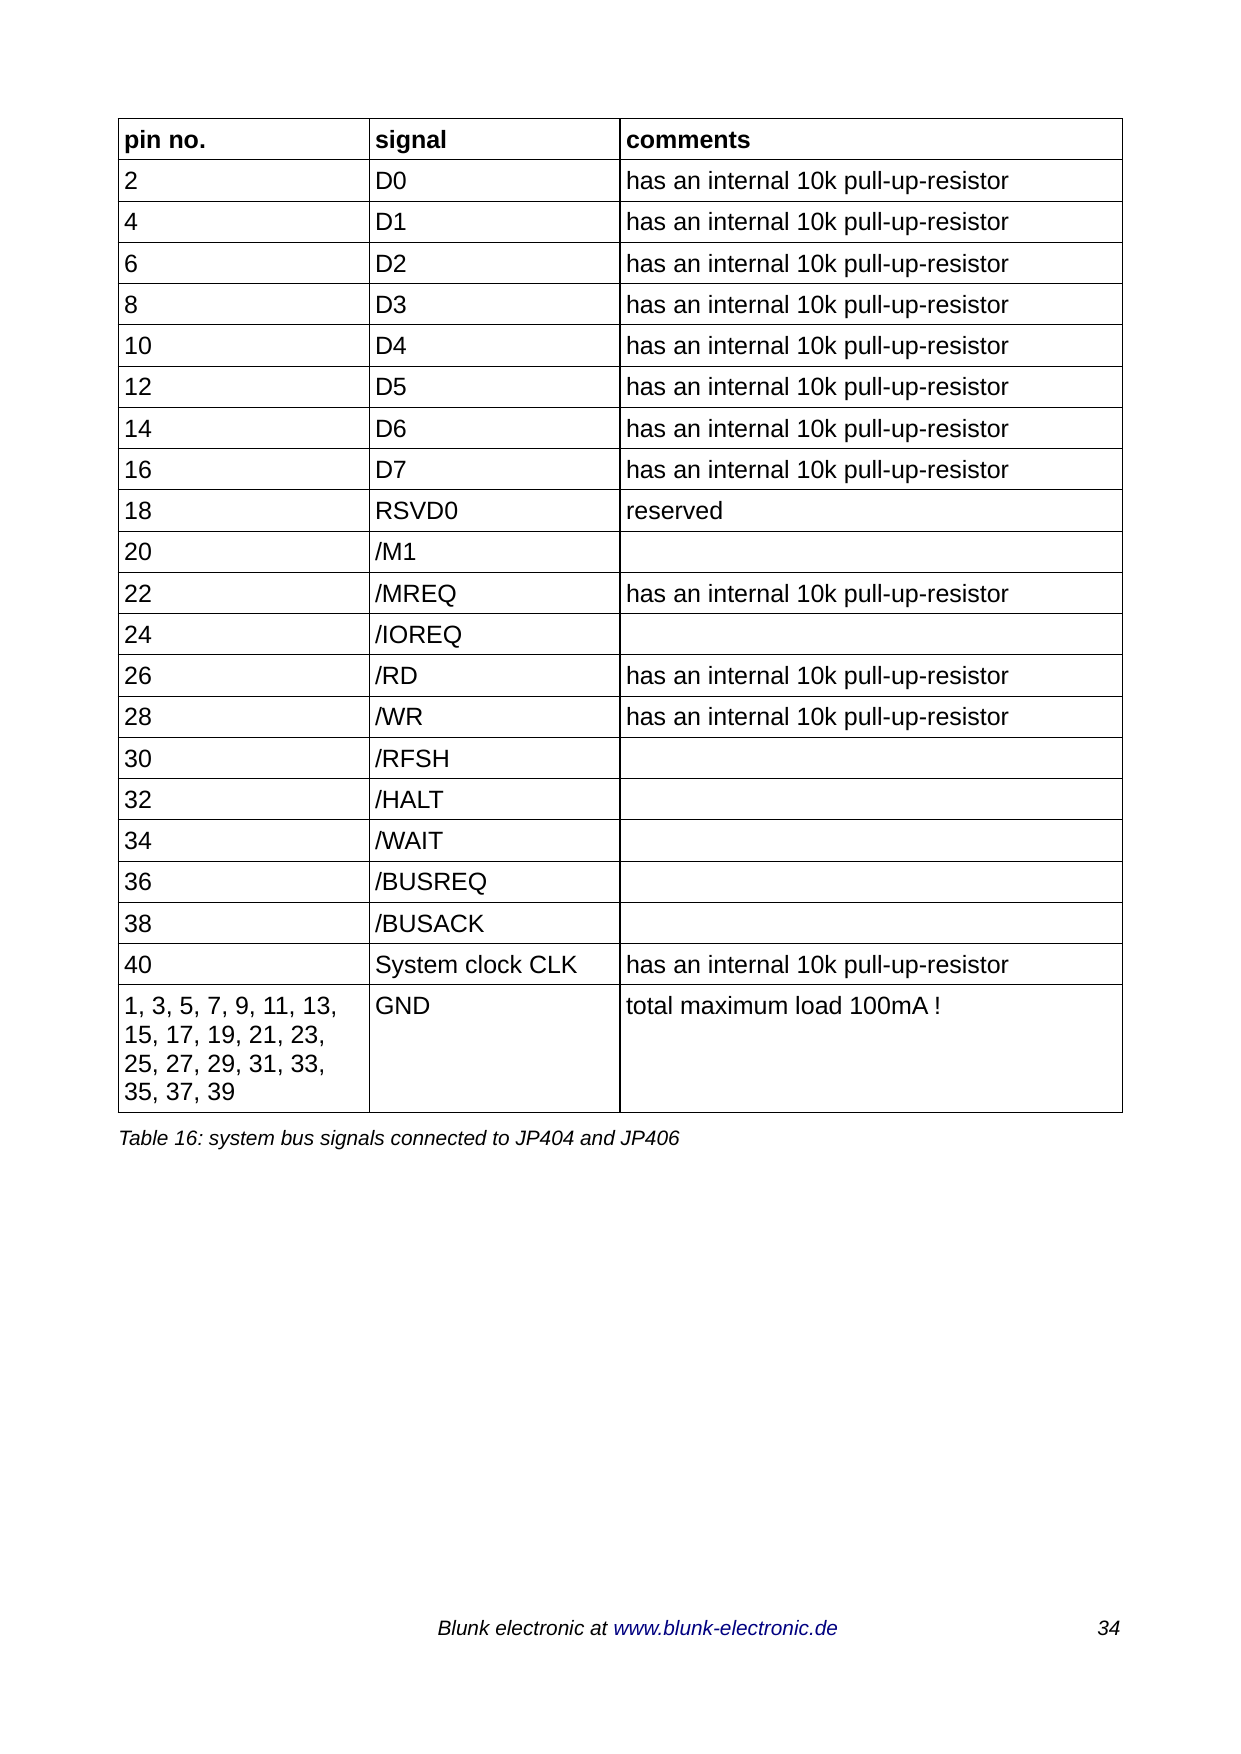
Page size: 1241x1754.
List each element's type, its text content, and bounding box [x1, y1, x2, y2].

table_cell [621, 862, 1122, 902]
table_cell 30 [119, 738, 369, 778]
table_cell 24 [119, 614, 369, 654]
table_cell [621, 903, 1122, 943]
table_cell 12 [119, 367, 369, 407]
table_cell 34 [119, 820, 369, 861]
table_cell /WAIT [370, 820, 619, 861]
table_cell [621, 820, 1122, 861]
table_cell has an internal 10k pull-up-resistor [621, 697, 1122, 737]
table_cell /WR [370, 697, 619, 737]
text Table 16: system bus signals connected to JP404 and JP406 [118, 1125, 1122, 1149]
table_cell 14 [119, 408, 369, 448]
table_cell [621, 738, 1122, 778]
table_cell 36 [119, 862, 369, 902]
table_cell total maximum load 100mA ! [621, 985, 1122, 1112]
table_cell has an internal 10k pull-up-resistor [621, 284, 1122, 324]
table_cell 10 [119, 325, 369, 366]
table_cell 38 [119, 903, 369, 943]
table_cell /BUSACK [370, 903, 619, 943]
table_cell D2 [370, 243, 619, 283]
table_cell RSVD0 [370, 490, 619, 531]
table_cell /RFSH [370, 738, 619, 778]
table_cell 26 [119, 655, 369, 696]
table_cell 2 [119, 160, 369, 201]
table_cell D5 [370, 367, 619, 407]
table_cell has an internal 10k pull-up-resistor [621, 325, 1122, 366]
table_cell [621, 614, 1122, 654]
table_cell has an internal 10k pull-up-resistor [621, 573, 1122, 613]
table_cell reserved [621, 490, 1122, 531]
table_cell has an internal 10k pull-up-resistor [621, 243, 1122, 283]
table_cell has an internal 10k pull-up-resistor [621, 202, 1122, 242]
table_header comments [621, 119, 1122, 159]
table_cell /RD [370, 655, 619, 696]
table_header pin no. [119, 119, 369, 159]
table_cell 6 [119, 243, 369, 283]
table_cell GND [370, 985, 619, 1112]
table_cell has an internal 10k pull-up-resistor [621, 655, 1122, 696]
table_cell 32 [119, 779, 369, 819]
table_cell D6 [370, 408, 619, 448]
table_cell D0 [370, 160, 619, 201]
table_cell 1, 3, 5, 7, 9, 11, 13, 15, 17, 19, 21, 23, 25, 27, 29, 31, 33, 35, 37, 39 [119, 985, 369, 1112]
table_cell 28 [119, 697, 369, 737]
table_cell 8 [119, 284, 369, 324]
table_cell /BUSREQ [370, 862, 619, 902]
table_cell /M1 [370, 532, 619, 572]
table_cell System clock CLK [370, 944, 619, 984]
table_cell 20 [119, 532, 369, 572]
table_cell D7 [370, 449, 619, 489]
table_cell 40 [119, 944, 369, 984]
table_cell has an internal 10k pull-up-resistor [621, 367, 1122, 407]
table_cell /MREQ [370, 573, 619, 613]
table_cell has an internal 10k pull-up-resistor [621, 160, 1122, 201]
table_cell has an internal 10k pull-up-resistor [621, 408, 1122, 448]
table_cell 18 [119, 490, 369, 531]
table_cell [621, 779, 1122, 819]
table_cell /IOREQ [370, 614, 619, 654]
table_cell D1 [370, 202, 619, 242]
table_cell D3 [370, 284, 619, 324]
table_cell has an internal 10k pull-up-resistor [621, 449, 1122, 489]
table_cell [621, 532, 1122, 572]
table_cell 22 [119, 573, 369, 613]
table_header signal [370, 119, 619, 159]
table_cell 4 [119, 202, 369, 242]
table_cell 16 [119, 449, 369, 489]
table_cell has an internal 10k pull-up-resistor [621, 944, 1122, 984]
table_cell /HALT [370, 779, 619, 819]
table_cell D4 [370, 325, 619, 366]
